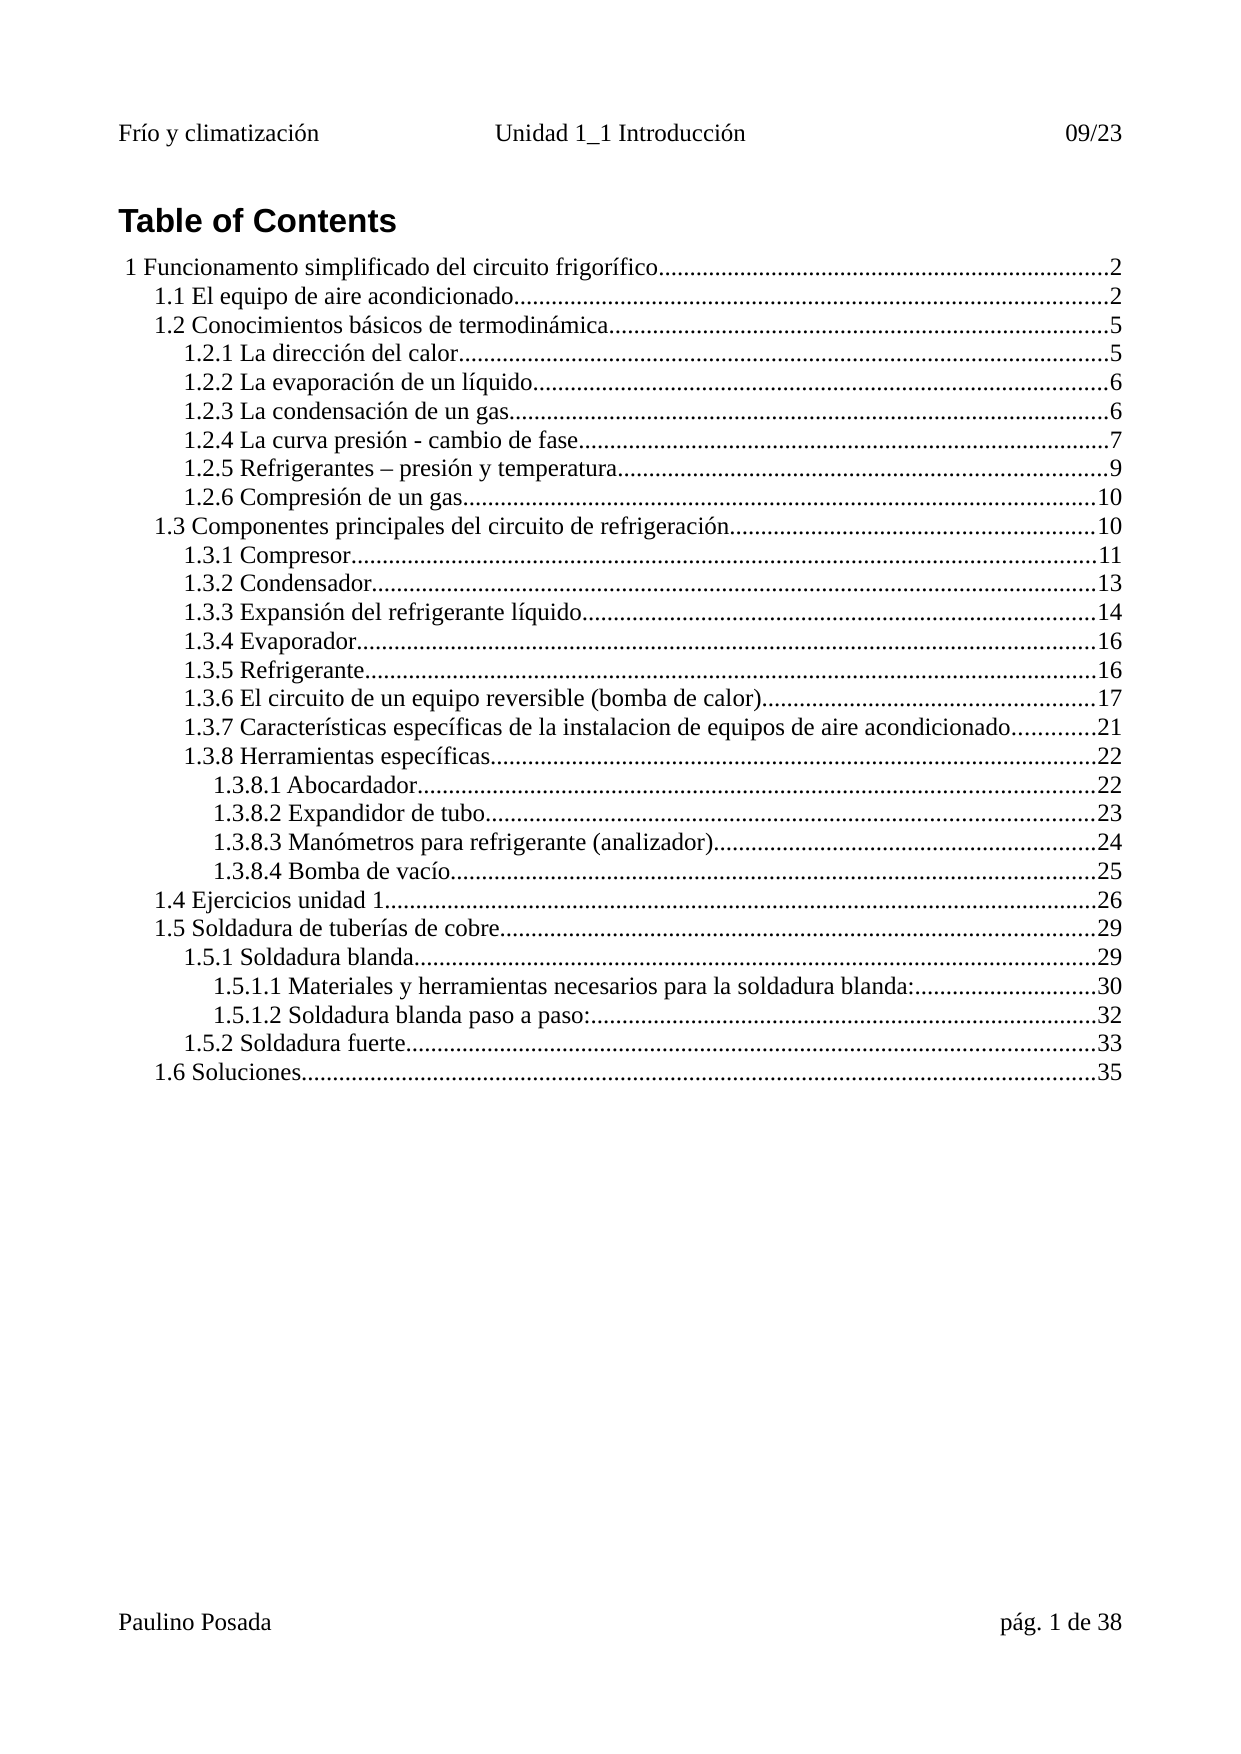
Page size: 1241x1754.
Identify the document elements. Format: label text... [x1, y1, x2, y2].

text 1.1 El equipo de aire acondicionado 2 [148, 281, 1122, 310]
text 1.3.3 Expansión del refrigerante líquido 14 [177, 597, 1122, 626]
text 1.4 Ejercicios unidad 1 26 [148, 885, 1122, 913]
text 1.5.1 Soldadura blanda 29 [177, 942, 1122, 971]
text 1.3.4 Evaporador 16 [177, 626, 1122, 655]
text 1.2.3 La condensación de un gas 6 [177, 396, 1122, 425]
text 1.3.5 Refrigerante 16 [177, 655, 1122, 683]
text 1.5.1.2 Soldadura blanda paso a paso: 32 [207, 1000, 1122, 1028]
text 1.6 Soluciones 35 [148, 1057, 1122, 1086]
text 1.2.4 La curva presión - cambio de fase 7 [177, 425, 1122, 453]
text 1.2.2 La evaporación de un líquido 6 [177, 367, 1122, 396]
text 1.3.8.2 Expandidor de tubo 23 [207, 798, 1122, 827]
text 1.3.8.3 Manómetros para refrigerante (analizador) 24 [207, 827, 1122, 856]
text 1.5.1.1 Materiales y herramientas necesarios para la soldadura blanda: 30 [207, 971, 1122, 1000]
text 1 Funcionamento simplificado del circuito frigorífico 2 [118, 252, 1122, 281]
text 1.2.1 La dirección del calor 5 [177, 338, 1122, 367]
text 1.5 Soldadura de tuberías de cobre 29 [148, 913, 1122, 942]
text 1.5.2 Soldadura fuerte 33 [177, 1028, 1122, 1057]
text 1.3.7 Características específicas de la instalacion de equipos de aire acondicionado 21 [177, 712, 1122, 741]
text 1.3.8 Herramientas específicas 22 [177, 741, 1122, 770]
text 1.3 Componentes principales del circuito de refrigeración 10 [148, 511, 1122, 540]
text 1.2.5 Refrigerantes – presión y temperatura 9 [177, 453, 1122, 482]
text 1.3.6 El circuito de un equipo reversible (bomba de calor) 17 [177, 683, 1122, 712]
text 1.3.1 Compresor 11 [177, 540, 1122, 568]
text 1.2.6 Compresión de un gas 10 [177, 482, 1122, 511]
subtitle Table of Contents [118, 201, 1122, 240]
text 1.3.2 Condensador 13 [177, 568, 1122, 597]
text 1.2 Conocimientos básicos de termodinámica 5 [148, 310, 1122, 338]
text 1.3.8.4 Bomba de vacío 25 [207, 856, 1122, 885]
text 1.3.8.1 Abocardador 22 [207, 770, 1122, 798]
